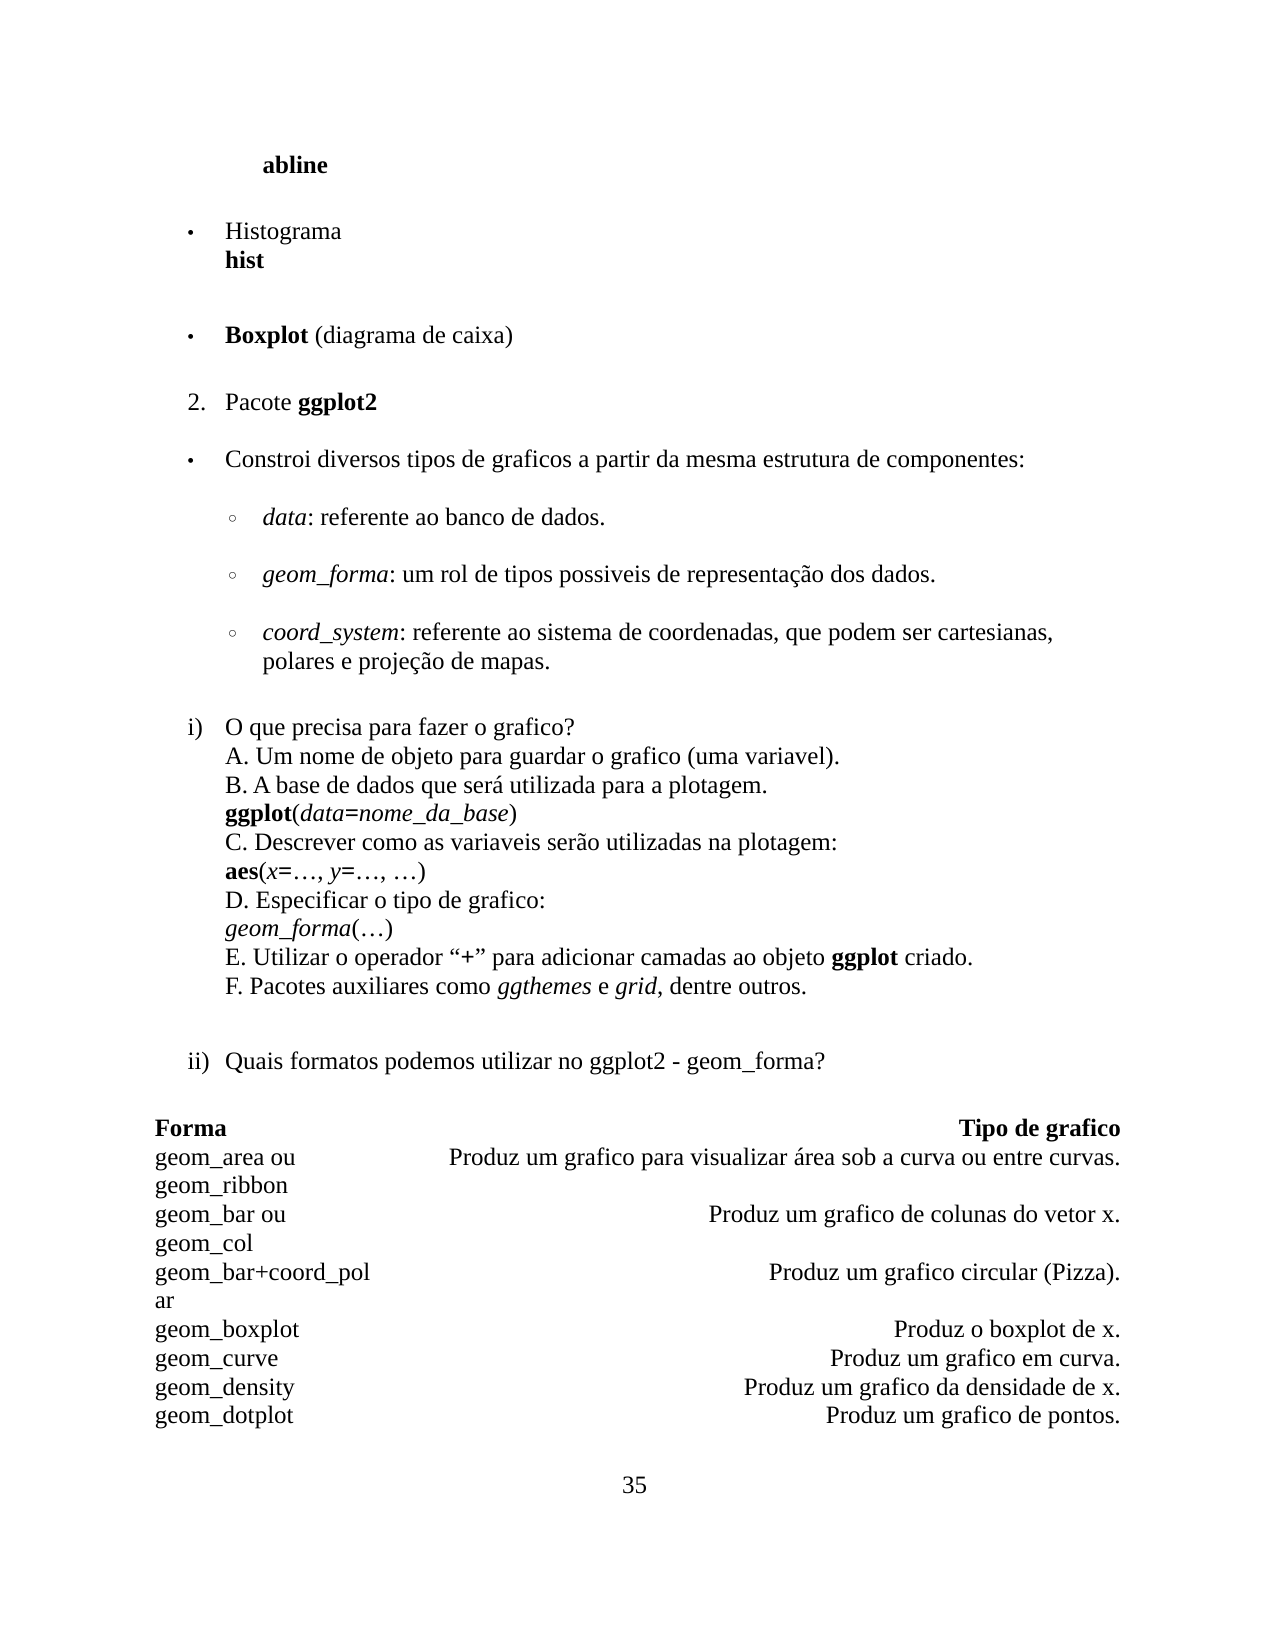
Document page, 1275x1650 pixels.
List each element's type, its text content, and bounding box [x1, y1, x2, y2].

list O que precisa para fazer o grafico? A. Um nome de objeto para guardar o grafico (uma variavel). B. A base de dados que será utilizada para a plotagem. ggplot(data=nome_da_base) C. Descrever como as variaveis serão utilizadas na plotagem: aes(x=…, y=…, …) D. Especificar o tipo de grafico: geom_forma(…) E. Utilizar o operador “+” para adicionar camadas ao objeto ggplot criado. F. Pacotes auxiliares como ggthemes e grid, dentre outros. [187, 712, 1125, 1028]
table_cell geom_dotplot [150, 1400, 382, 1429]
table_cell Produz o boxplot de x. [382, 1314, 1125, 1343]
table_cell geom_boxplot [150, 1314, 382, 1343]
table_cell geom_density [150, 1372, 382, 1400]
table_header Tipo de grafico [382, 1113, 1125, 1142]
list Constroi diversos tipos de graficos a partir da mesma estrutura de componentes: [187, 444, 1125, 502]
list Boxplot (diagrama de caixa) [187, 321, 1125, 378]
table_cell geom_bar ou geom_col [150, 1199, 382, 1257]
list coord_system: referente ao sistema de coordenadas, que podem ser cartesianas, polares e projeção de mapas. [225, 617, 1125, 703]
table_cell Produz um grafico da densidade de x. [382, 1372, 1125, 1400]
table_cell geom_curve [150, 1343, 382, 1372]
list Histograma hist [187, 216, 1125, 303]
table_header Forma [150, 1113, 382, 1142]
table_cell Produz um grafico circular (Pizza). [382, 1257, 1125, 1314]
table_cell Produz um grafico de colunas do vetor x. [382, 1199, 1125, 1257]
list geom_forma: um rol de tipos possiveis de representação dos dados. [225, 559, 1125, 617]
table_cell Produz um grafico para visualizar área sob a curva ou entre curvas. [382, 1142, 1125, 1199]
list Quais formatos podemos utilizar no ggplot2 - geom_forma? [187, 1046, 1125, 1104]
list abline [225, 150, 1125, 207]
table_cell Produz um grafico de pontos. [382, 1400, 1125, 1429]
table_cell geom_area ou geom_ribbon [150, 1142, 382, 1199]
list data: referente ao banco de dados. [225, 502, 1125, 559]
table_cell geom_bar+coord_polar [150, 1257, 382, 1314]
list Pacote ggplot2 [187, 387, 1125, 444]
table_cell Produz um grafico em curva. [382, 1343, 1125, 1372]
